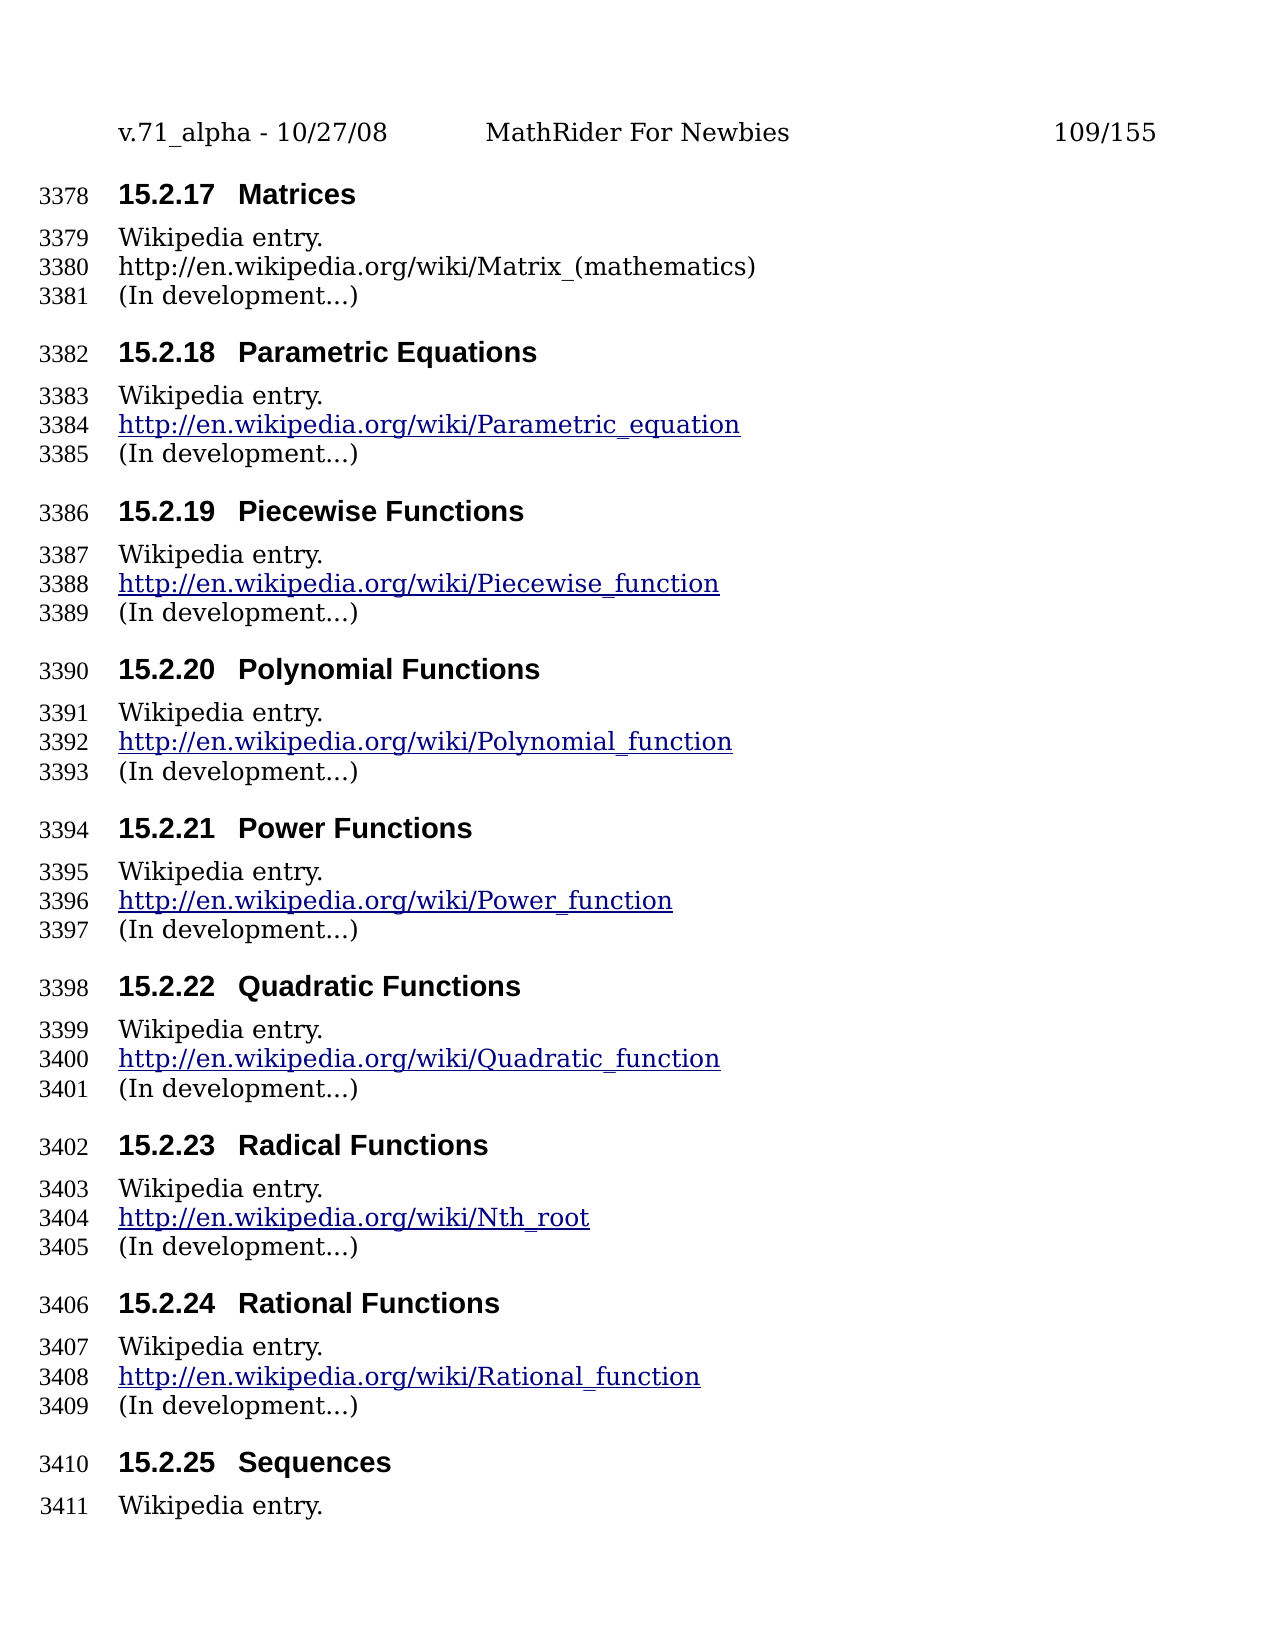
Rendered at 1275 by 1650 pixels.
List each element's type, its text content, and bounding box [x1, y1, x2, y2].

text Wikipedia entry. [118, 1333, 1157, 1362]
subtitle Piecewise Functions [118, 494, 1157, 527]
subtitle Parametric Equations [118, 335, 1157, 369]
subtitle Rational Functions [118, 1287, 1157, 1320]
text (In development...) [118, 915, 1157, 944]
text http://en.wikipedia.org/wiki/Rational_function [118, 1362, 1157, 1391]
text http://en.wikipedia.org/wiki/Power_function [118, 886, 1157, 915]
text http://en.wikipedia.org/wiki/Matrix_(mathematics) [118, 252, 1157, 281]
text Wikipedia entry. [118, 540, 1157, 569]
text http://en.wikipedia.org/wiki/Quadratic_function [118, 1045, 1157, 1074]
text Wikipedia entry. [118, 698, 1157, 728]
subtitle Sequences [118, 1445, 1157, 1479]
text Wikipedia entry. [118, 857, 1157, 886]
text (In development...) [118, 440, 1157, 469]
text http://en.wikipedia.org/wiki/Polynomial_function [118, 728, 1157, 757]
text Wikipedia entry. [118, 1174, 1157, 1203]
text Wikipedia entry. [118, 1016, 1157, 1045]
text (In development...) [118, 598, 1157, 627]
subtitle Polynomial Functions [118, 652, 1157, 686]
text (In development...) [118, 1074, 1157, 1103]
text http://en.wikipedia.org/wiki/Nth_root [118, 1203, 1157, 1232]
text http://en.wikipedia.org/wiki/Parametric_equation [118, 411, 1157, 440]
text http://en.wikipedia.org/wiki/Piecewise_function [118, 569, 1157, 598]
text (In development...) [118, 281, 1157, 310]
subtitle Matrices [118, 177, 1157, 210]
text Wikipedia entry. [118, 223, 1157, 252]
subtitle Quadratic Functions [118, 969, 1157, 1003]
text Wikipedia entry. [118, 381, 1157, 411]
text (In development...) [118, 1391, 1157, 1420]
subtitle Radical Functions [118, 1128, 1157, 1162]
text (In development...) [118, 1232, 1157, 1262]
subtitle Power Functions [118, 811, 1157, 844]
text (In development...) [118, 757, 1157, 786]
text Wikipedia entry. [118, 1491, 1157, 1520]
